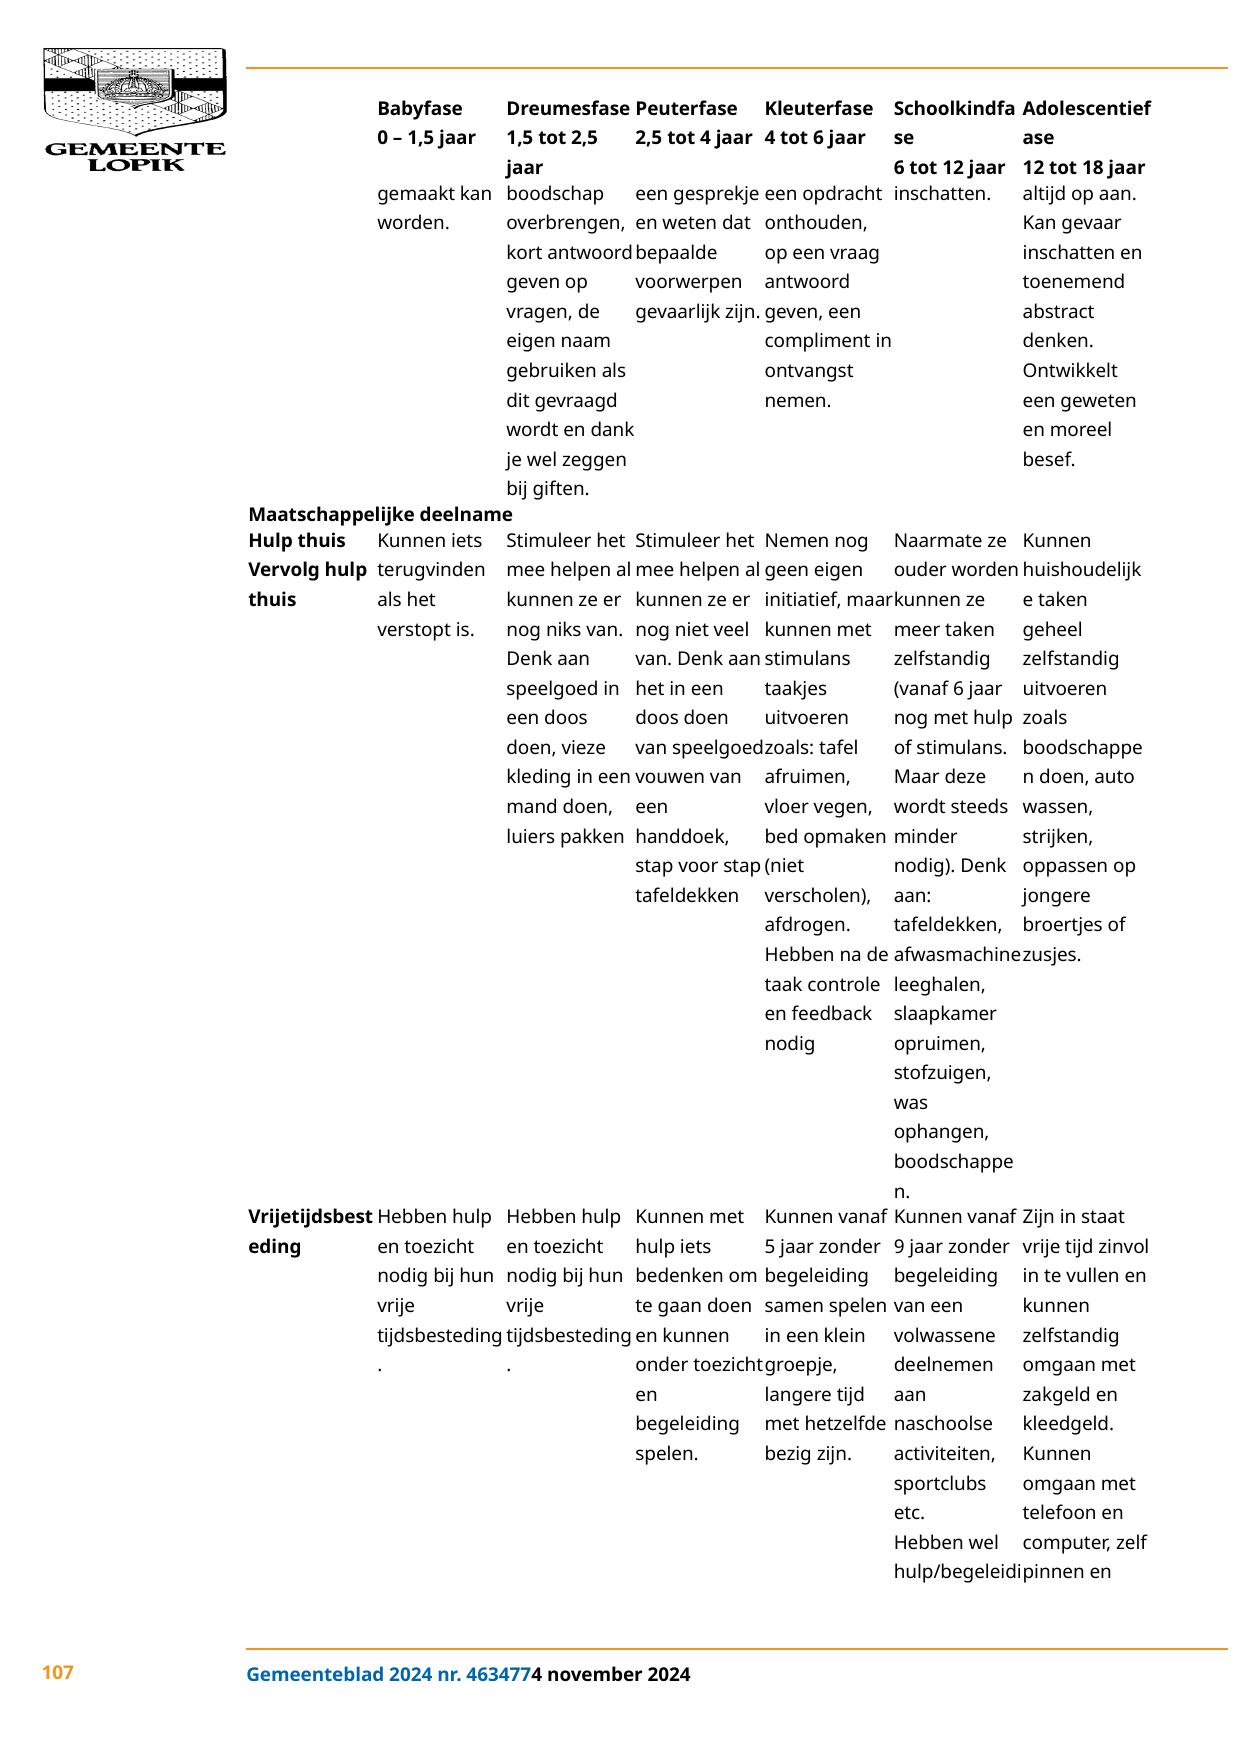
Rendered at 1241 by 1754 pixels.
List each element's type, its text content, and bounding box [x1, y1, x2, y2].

table_cell [248, 180, 377, 501]
table_header Peuterfase 2,5 tot 4 jaar [635, 95, 764, 180]
table_cell Hulp thuis Vervolg hulp thuis [248, 527, 377, 1203]
table_cell Vrijetijdsbesteding [248, 1204, 377, 1584]
table_header Schoolkindfase 6 tot 12 jaar [894, 95, 1022, 180]
table_cell Nemen nog geen eigen initiatief, maar kunnen met stimulans taakjes uitvoeren zoals: tafel afruimen, vloer vegen, bed opmaken (niet verscholen), afdrogen. Hebben na de taak controle en feedback nodig [764, 527, 893, 1203]
table_cell boodschap overbrengen, kort antwoord geven op vragen, de eigen naam gebruiken als dit gevraagd wordt en dank je wel zeggen bij giften. [506, 180, 635, 501]
table_cell Naarmate ze ouder worden kunnen ze meer taken zelfstandig (vanaf 6 jaar nog met hulp of stimulans. Maar deze wordt steeds minder nodig). Denk aan: tafeldekken, afwasmachine leeghalen, slaapkamer opruimen, stofzuigen, was ophangen, boodschappen. [894, 527, 1022, 1203]
table_cell Kunnen huishoudelijke taken geheel zelfstandig uitvoeren zoals boodschappen doen, auto wassen, strijken, oppassen op jongere broertjes of zusjes. [1023, 527, 1152, 1203]
table_header Babyfase 0 – 1,5 jaar [377, 95, 506, 180]
table_cell een opdracht onthouden, op een vraag antwoord geven, een compliment in ontvangst nemen. [764, 180, 893, 501]
table_header Dreumesfase 1,5 tot 2,5 jaar [506, 95, 635, 180]
table_cell inschatten. [894, 180, 1022, 501]
table_cell Stimuleer het mee helpen al kunnen ze er nog niks van. Denk aan speelgoed in een doos doen, vieze kleding in een mand doen, luiers pakken [506, 527, 635, 1203]
table_cell Kunnen iets terugvinden als het verstopt is. [377, 527, 506, 1203]
table_cell altijd op aan. Kan gevaar inschatten en toenemend abstract denken. Ontwikkelt een geweten en moreel besef. [1023, 180, 1152, 501]
table_header Adolescentiefase 12 tot 18 jaar [1023, 95, 1152, 180]
table_header Kleuterfase 4 tot 6 jaar [764, 95, 893, 180]
table_cell Maatschappelijke deelname [248, 501, 1152, 527]
table_header [248, 95, 377, 180]
table_cell Hebben hulp en toezicht nodig bij hun vrije tijdsbesteding. [377, 1204, 506, 1584]
table_cell gemaakt kan worden. [377, 180, 506, 501]
table_cell Hebben hulp en toezicht nodig bij hun vrije tijdsbesteding. [506, 1204, 635, 1584]
picture [41, 47, 231, 172]
table_cell Kunnen vanaf 5 jaar zonder begeleiding samen spelen in een klein groepje, langere tijd met hetzelfde bezig zijn. [764, 1204, 893, 1584]
table_cell een gesprekje en weten dat bepaalde voorwerpen gevaarlijk zijn. [635, 180, 764, 501]
table_cell Kunnen met hulp iets bedenken om te gaan doen en kunnen onder toezicht en begeleiding spelen. [635, 1204, 764, 1584]
table_cell Stimuleer het mee helpen al kunnen ze er nog niet veel van. Denk aan het in een doos doen van speelgoed vouwen van een handdoek, stap voor stap tafeldekken [635, 527, 764, 1203]
table_cell Zijn in staat vrije tijd zinvol in te vullen en kunnen zelfstandig omgaan met zakgeld en kleedgeld. Kunnen omgaan met telefoon en computer, zelf pinnen en [1023, 1204, 1152, 1584]
table_cell Kunnen vanaf 9 jaar zonder begeleiding van een volwassene deelnemen aan naschoolse activiteiten, sportclubs etc. Hebben wel hulp/begeleidi [894, 1204, 1022, 1584]
